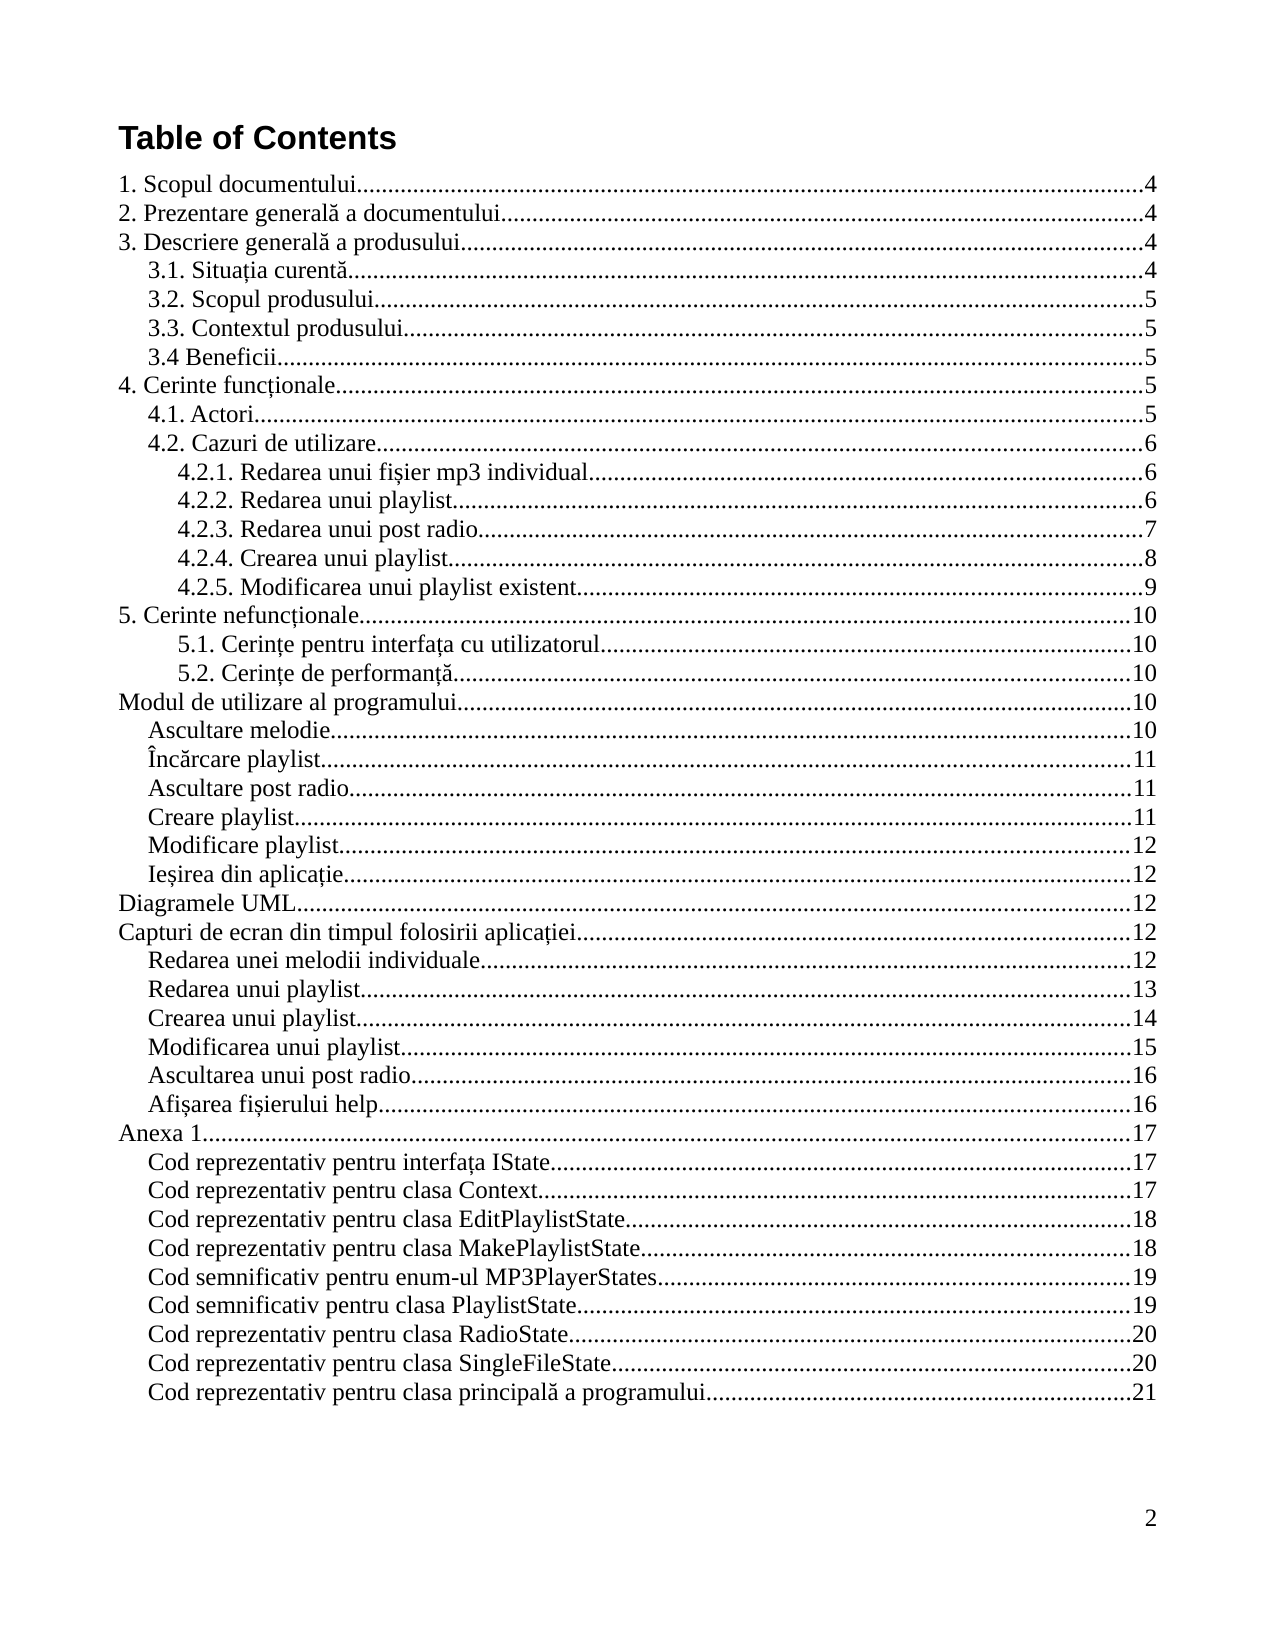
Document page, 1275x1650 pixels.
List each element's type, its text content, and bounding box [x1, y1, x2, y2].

text Capturi de ecran din timpul folosirii aplicației 12 [118, 917, 1157, 945]
text 4.2.3. Redarea unui post radio 7 [177, 514, 1157, 543]
text Cod reprezentativ pentru clasa MakePlaylistState 18 [148, 1233, 1157, 1262]
text 3. Descriere generală a produsului 4 [118, 227, 1157, 255]
text 5.2. Cerințe de performanță 10 [177, 658, 1157, 687]
text Cod semnificativ pentru enum-ul MP3PlayerStates 19 [148, 1262, 1157, 1290]
text 5.1. Cerințe pentru interfața cu utilizatorul 10 [177, 629, 1157, 658]
text 4.1. Actori 5 [148, 399, 1157, 428]
text Cod semnificativ pentru clasa PlaylistState 19 [148, 1290, 1157, 1319]
text Afișarea fișierului help 16 [148, 1089, 1157, 1118]
text Cod reprezentativ pentru clasa principală a programului 21 [148, 1377, 1157, 1405]
text Ascultare post radio 11 [148, 773, 1157, 802]
text 4.2.4. Crearea unui playlist 8 [177, 543, 1157, 572]
text 4.2. Cazuri de utilizare 6 [148, 428, 1157, 457]
text 3.3. Contextul produsului 5 [148, 313, 1157, 342]
text 5. Cerinte nefuncționale 10 [118, 600, 1157, 629]
text 4.2.1. Redarea unui fișier mp3 individual 6 [177, 457, 1157, 485]
text Cod reprezentativ pentru interfața IState 17 [148, 1147, 1157, 1175]
text 3.4 Beneficii 5 [148, 342, 1157, 370]
subtitle Table of Contents [118, 118, 1157, 157]
text Modificare playlist 12 [148, 830, 1157, 859]
text 4.2.2. Redarea unui playlist 6 [177, 485, 1157, 514]
text Diagramele UML 12 [118, 888, 1157, 917]
text Cod reprezentativ pentru clasa RadioState 20 [148, 1319, 1157, 1348]
text 4. Cerinte funcționale 5 [118, 370, 1157, 399]
text 1. Scopul documentului 4 [118, 169, 1157, 198]
text Încărcare playlist 11 [148, 744, 1157, 773]
text Cod reprezentativ pentru clasa SingleFileState 20 [148, 1348, 1157, 1377]
text Modul de utilizare al programului 10 [118, 687, 1157, 715]
text 3.1. Situația curentă 4 [148, 255, 1157, 284]
text Ascultarea unui post radio 16 [148, 1060, 1157, 1089]
text Creare playlist 11 [148, 802, 1157, 830]
text Cod reprezentativ pentru clasa EditPlaylistState 18 [148, 1204, 1157, 1233]
text Redarea unui playlist 13 [148, 974, 1157, 1003]
text Crearea unui playlist 14 [148, 1003, 1157, 1032]
text Ieșirea din aplicație 12 [148, 859, 1157, 888]
text Cod reprezentativ pentru clasa Context 17 [148, 1175, 1157, 1204]
text Modificarea unui playlist 15 [148, 1032, 1157, 1060]
text Redarea unei melodii individuale 12 [148, 945, 1157, 974]
text 3.2. Scopul produsului 5 [148, 284, 1157, 313]
text 2. Prezentare generală a documentului 4 [118, 198, 1157, 227]
text Ascultare melodie 10 [148, 715, 1157, 744]
text 4.2.5. Modificarea unui playlist existent 9 [177, 572, 1157, 600]
text Anexa 1 17 [118, 1118, 1157, 1147]
